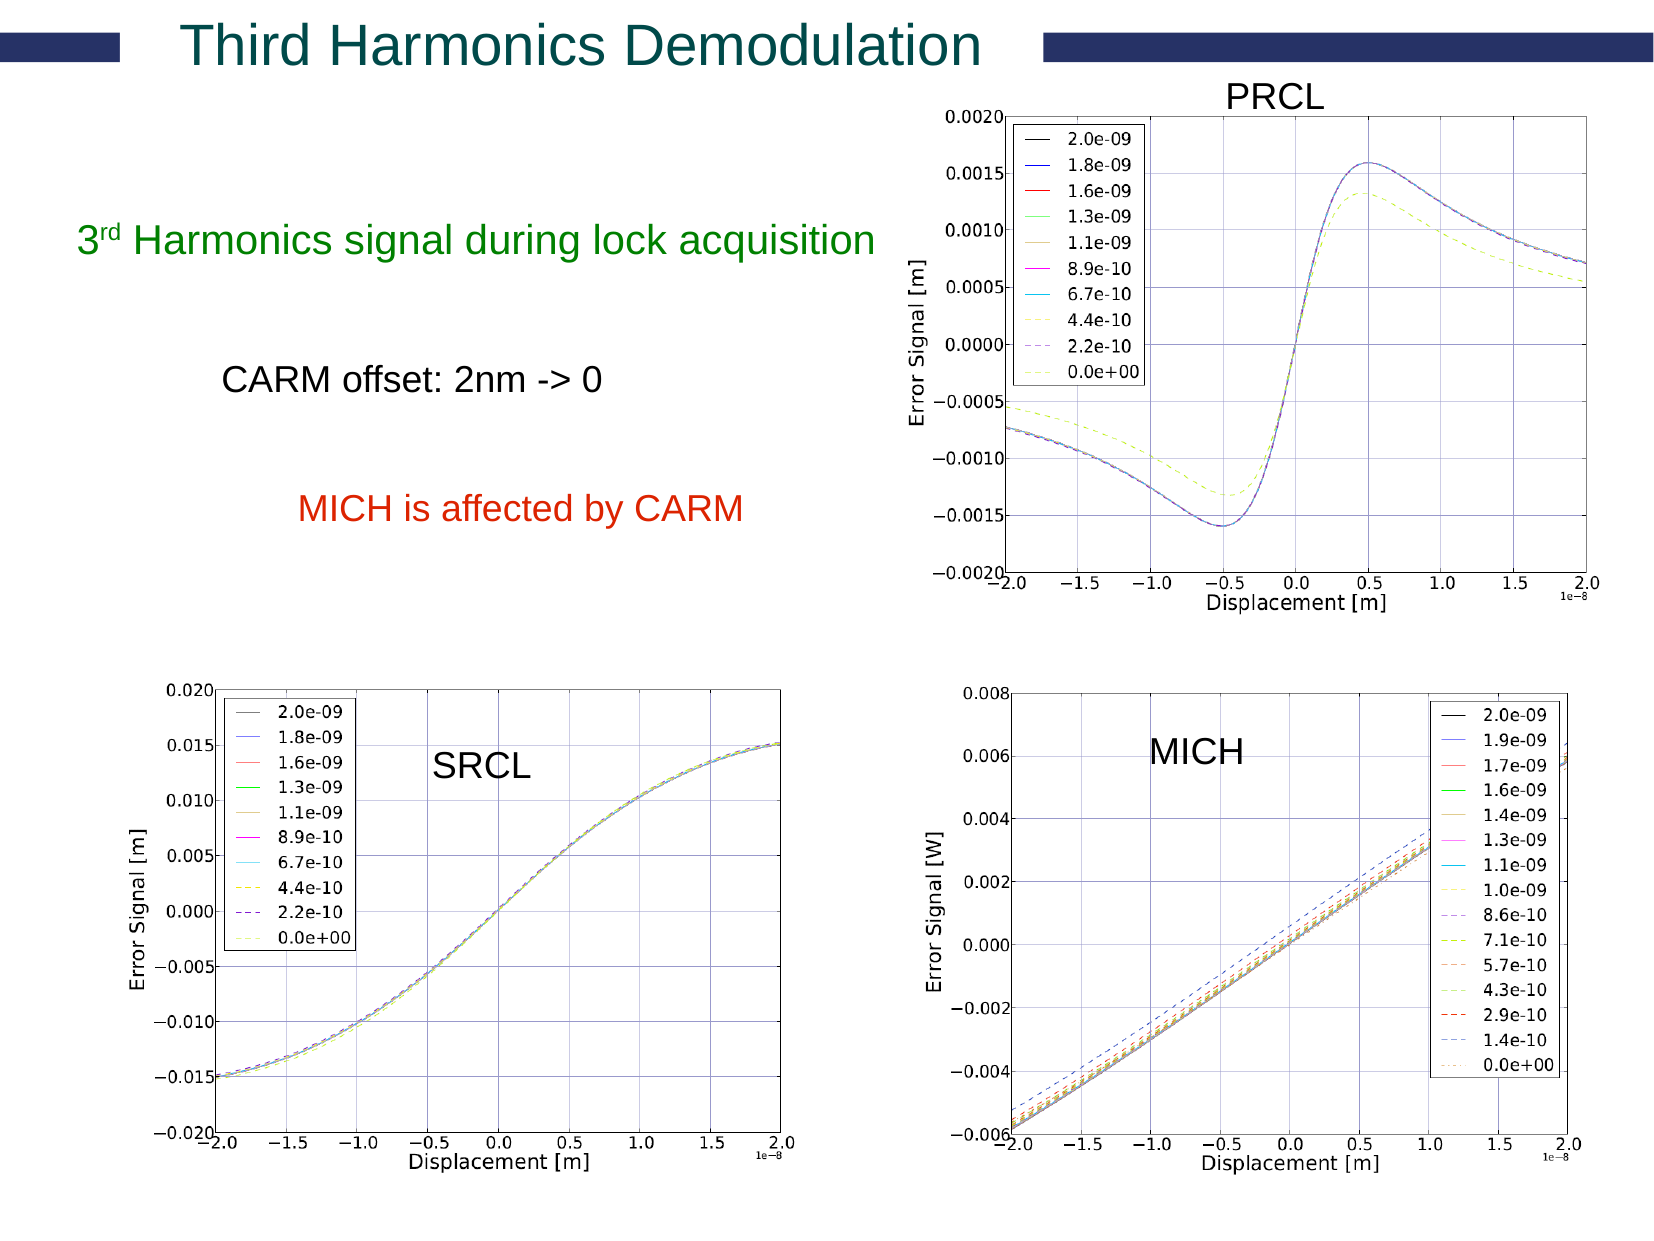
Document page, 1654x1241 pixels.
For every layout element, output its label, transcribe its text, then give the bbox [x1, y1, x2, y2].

text_box SRCL [417, 737, 547, 795]
text_box MICH [1134, 722, 1260, 780]
picture [923, 673, 1600, 1181]
text_box PRCL [1210, 67, 1341, 125]
picture [902, 97, 1606, 625]
text_box CARM offset: 2nm -> 0 [206, 350, 618, 408]
picture [127, 669, 805, 1178]
text_box 3rd Harmonics signal during lock acquisition [61, 209, 892, 273]
title Third Harmonics Demodulation [119, 12, 1044, 78]
text_box MICH is affected by CARM [282, 480, 760, 538]
